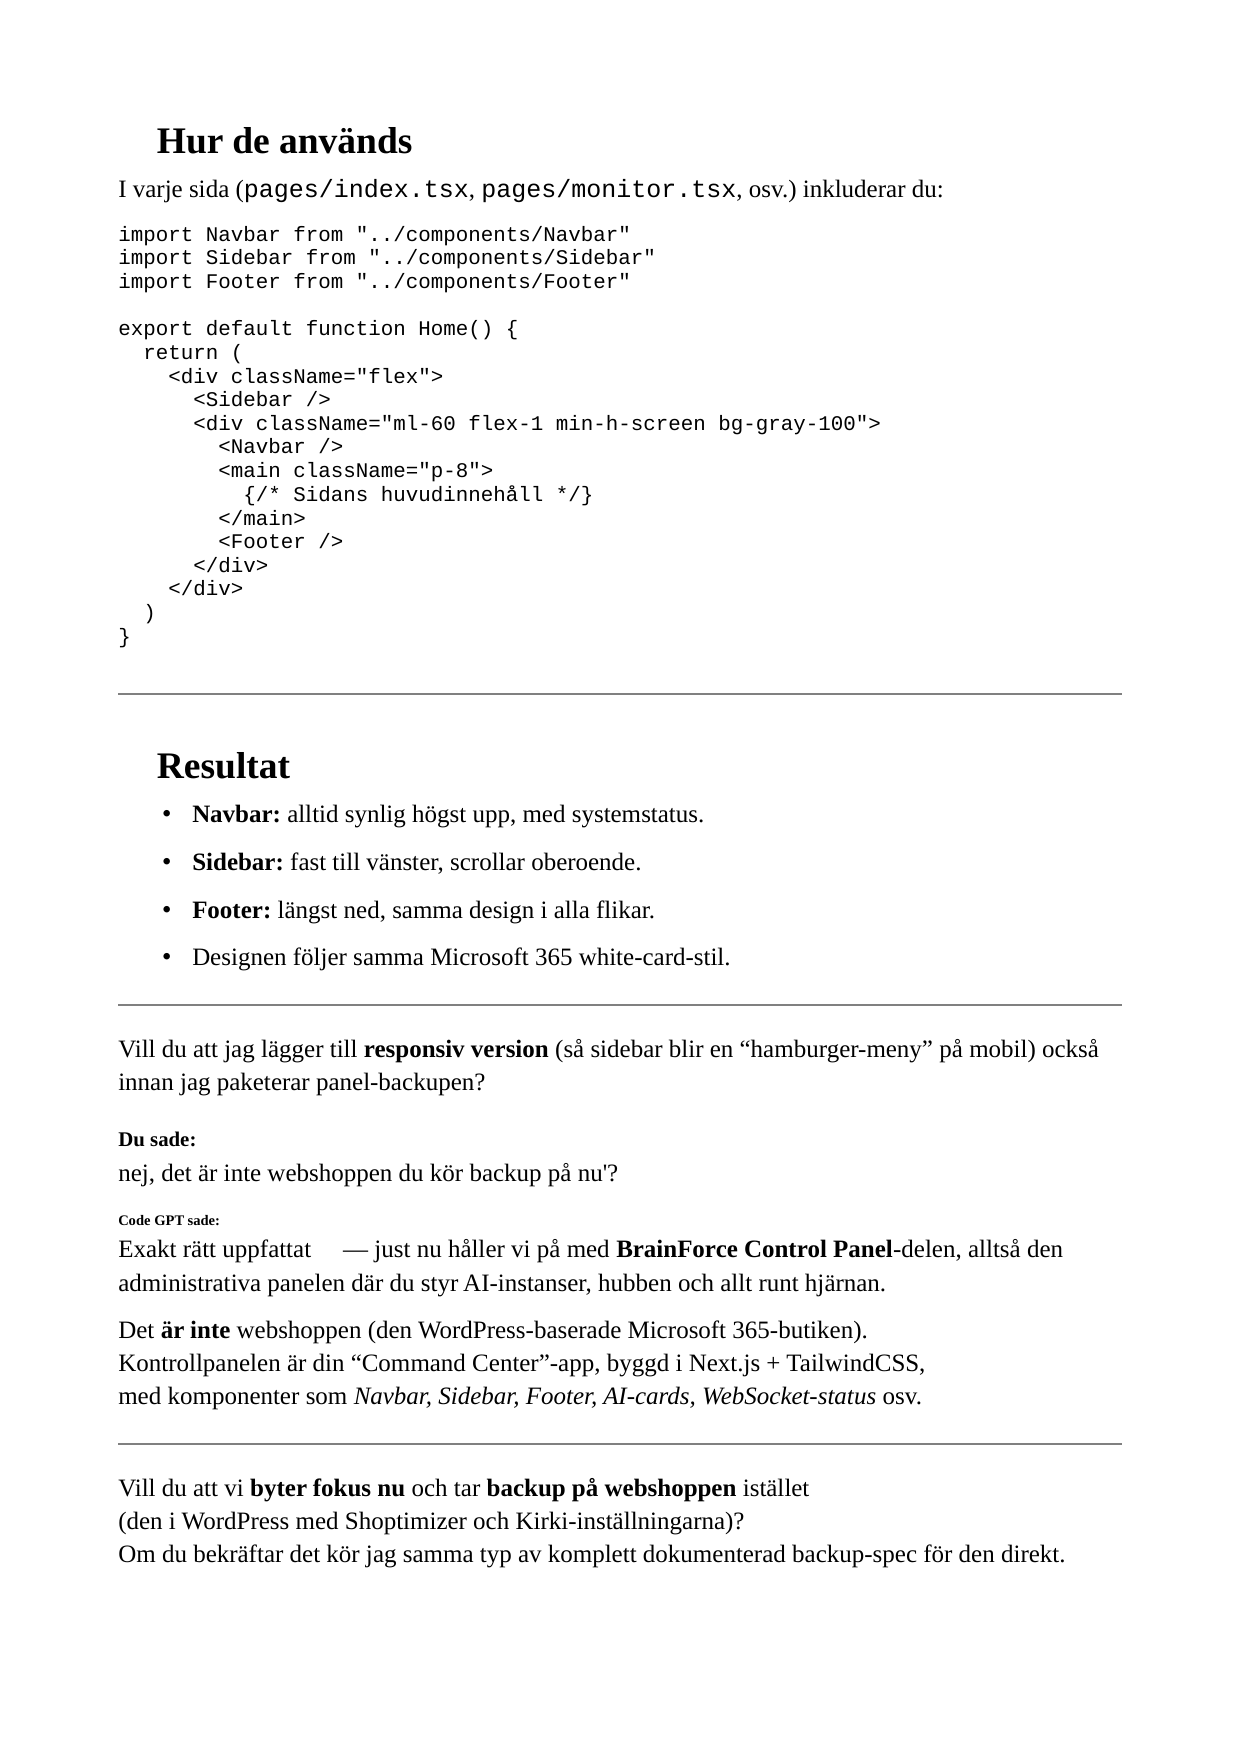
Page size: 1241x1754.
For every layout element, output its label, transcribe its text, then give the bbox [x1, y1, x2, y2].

text Vill du att vi byter fokus nu och tar backup på webshoppen istället (den i WordPress med Shoptimizer och Kirki-inställningarna)? Om du bekräftar det kör jag samma typ av komplett dokumenterad backup-spec för den direkt. [118, 1473, 1122, 1568]
list Navbar: alltid synlig högst upp, med systemstatus. [162, 799, 1122, 828]
list Designen följer samma Microsoft 365 white-card-stil. [162, 942, 1122, 971]
text <Footer /> [118, 531, 1122, 555]
text <Navbar /> [118, 437, 1122, 460]
text nej, det är inte webshoppen du kör backup på nu'? [118, 1158, 1122, 1186]
text return ( [118, 342, 1122, 366]
text Vill du att jag lägger till responsiv version (så sidebar blir en “hamburger-meny” på mobil) också innan jag paketerar panel-backupen? [118, 1034, 1122, 1096]
text <Sidebar /> [118, 389, 1122, 413]
subtitle 🎨 Resultat [118, 744, 1122, 787]
text </div> [118, 555, 1122, 578]
subtitle Du sade: [118, 1127, 1122, 1151]
text </main> [118, 507, 1122, 531]
text </div> [118, 578, 1122, 602]
text Exakt rätt uppfattat 💡 — just nu håller vi på med BrainForce Control Panel-delen, alltså den administrativa panelen där du styr AI-instanser, hubben och allt runt hjärnan. [118, 1234, 1122, 1296]
text <div className="flex"> [118, 366, 1122, 389]
text <main className="p-8"> [118, 460, 1122, 484]
text <div className="ml-60 flex-1 min-h-screen bg-gray-100"> [118, 413, 1122, 437]
subtitle 🧩 Hur de används [118, 118, 1122, 161]
text ) [118, 602, 1122, 626]
subtitle Code GPT sade: [118, 1212, 1122, 1228]
text export default function Home() { [118, 318, 1122, 342]
text I varje sida (pages/index.tsx, pages/monitor.tsx, osv.) inkluderar du: [118, 174, 1122, 204]
text {/* Sidans huvudinnehåll */} [118, 484, 1122, 507]
list Sidebar: fast till vänster, scrollar oberoende. [162, 847, 1122, 876]
text } [118, 626, 1122, 649]
list Footer: längst ned, samma design i alla flikar. [162, 895, 1122, 923]
text import Sidebar from "../components/Sidebar" [118, 247, 1122, 271]
text import Navbar from "../components/Navbar" [118, 224, 1122, 247]
text Det är inte webshoppen (den WordPress-baserade Microsoft 365-butiken). Kontrollpanelen är din “Command Center”-app, byggd i Next.js + TailwindCSS, med komponenter som Navbar, Sidebar, Footer, AI-cards, WebSocket-status osv. [118, 1315, 1122, 1410]
text import Footer from "../components/Footer" [118, 271, 1122, 295]
